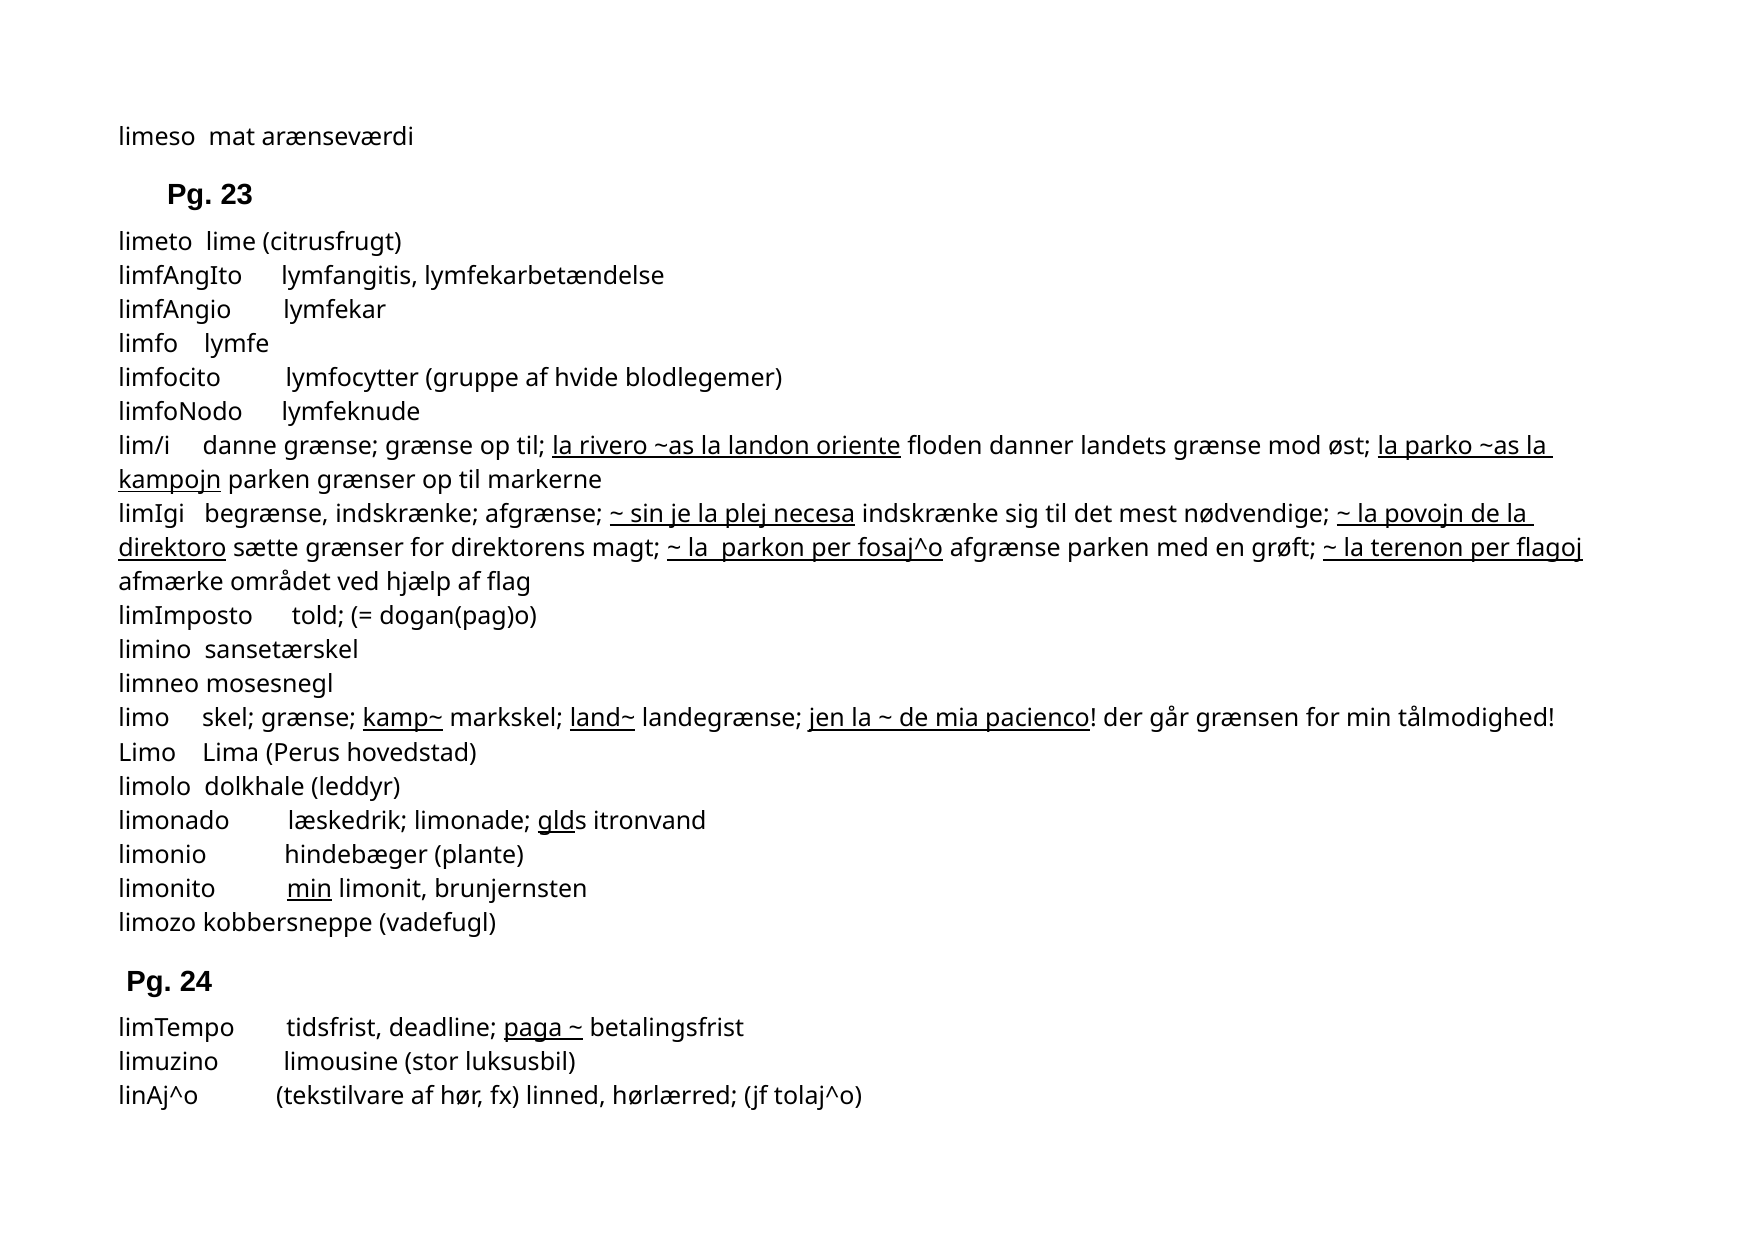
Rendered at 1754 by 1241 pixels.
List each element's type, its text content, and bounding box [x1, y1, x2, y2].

text limfo lymfe [118, 325, 1636, 359]
text limfocito lymfocytter (gruppe af hvide blodlegemer) [118, 359, 1636, 393]
text limeso mat arænseværdi [118, 118, 1636, 152]
text limeto lime (citrusfrugt) [118, 223, 1636, 257]
text limonito min limonit, brunjernsten [118, 870, 1636, 904]
text limo skel; grænse; kamp~ markskel; land~ landegrænse; jen la ~ de mia pacienco! der går grænsen for min tålmodighed! [118, 700, 1636, 734]
text limozo kobbersneppe (vadefugl) [118, 904, 1636, 938]
text linAj^o (tekstilvare af hør, fx) linned, hørlærred; (jf tolaj^o) [118, 1078, 1636, 1112]
text limneo mosesnegl [118, 666, 1636, 700]
text limonio hindebæger (plante) [118, 836, 1636, 870]
text lim/i danne grænse; grænse op til; la rivero ~as la landon oriente floden danner landets grænse mod øst; la parko ~as la kampojn parken grænser op til markerne [118, 428, 1636, 496]
subtitle Pg. 24 [118, 963, 1636, 997]
text limTempo tidsfrist, deadline; paga ~ betalingsfrist [118, 1009, 1636, 1044]
text limImposto told; (= dogan(pag)o) [118, 598, 1636, 632]
text limfoNodo lymfeknude [118, 393, 1636, 428]
subtitle Pg. 23 [118, 177, 1636, 211]
text limfAngIto lymfangitis, lymfekarbetændelse [118, 257, 1636, 291]
text limIgi begrænse, indskrænke; afgrænse; ~ sin je la plej necesa indskrænke sig til det mest nødvendige; ~ la povojn de la direktoro sætte grænser for direktorens magt; ~ la parkon per fosaj^o afgrænse parken med en grøft; ~ la terenon per flagoj afmærke området ved hjælp af flag [118, 496, 1636, 598]
text limolo dolkhale (leddyr) [118, 768, 1636, 802]
text limuzino limousine (stor luksusbil) [118, 1044, 1636, 1078]
text limonado læskedrik; limonade; glds itronvand [118, 802, 1636, 836]
text limino sansetærskel [118, 632, 1636, 666]
text Limo Lima (Perus hovedstad) [118, 734, 1636, 768]
text limfAngio lymfekar [118, 291, 1636, 325]
